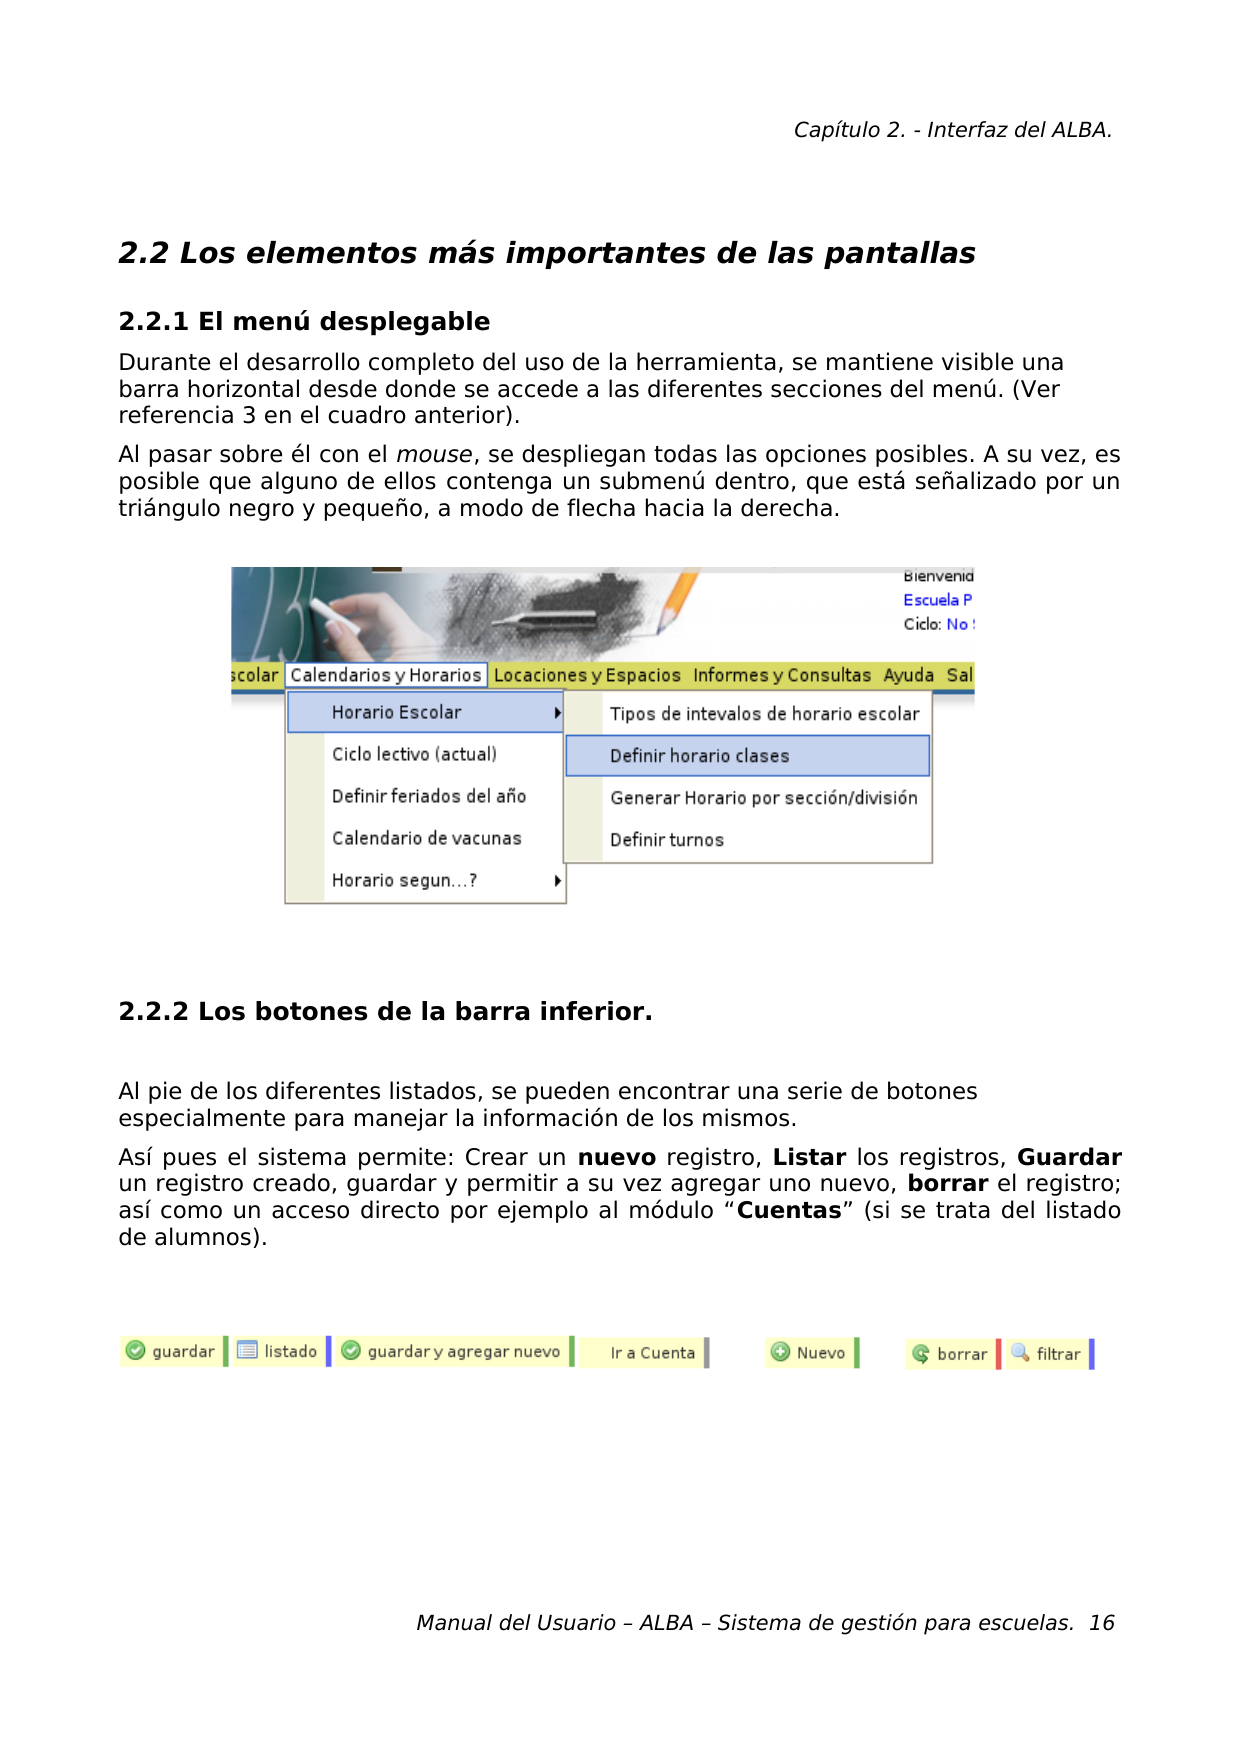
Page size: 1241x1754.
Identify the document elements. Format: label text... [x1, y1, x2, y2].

subtitle 2.2 Los elementos más importantes de las pantallas [118, 236, 1122, 270]
text Así pues el sistema permite: Crear un nuevo registro, Listar los registros, Guardar un registro creado, guardar y permitir a su vez agregar uno nuevo, borrar el registro; así como un acceso directo por ejemplo al módulo “Cuentas” (si se trata del listado de alumnos). [118, 1144, 1122, 1251]
picture [231, 567, 975, 914]
subtitle 2.2.1 El menú desplegable [118, 307, 1122, 337]
picture [112, 1329, 1117, 1377]
text Al pie de los diferentes listados, se pueden encontrar una serie de botones especialmente para manejar la información de los mismos. [118, 1078, 1122, 1131]
text Durante el desarrollo completo del uso de la herramienta, se mantiene visible una barra horizontal desde donde se accede a las diferentes secciones del menú. (Ver referencia 3 en el cuadro anterior). [118, 349, 1122, 429]
text Al pasar sobre él con el mouse, se despliegan todas las opciones posibles. A su vez, es posible que alguno de ellos contenga un submenú dentro, que está señalizado por un triángulo negro y pequeño, a modo de flecha hacia la derecha. [118, 442, 1122, 522]
subtitle 2.2.2 Los botones de la barra inferior. [118, 997, 1122, 1026]
